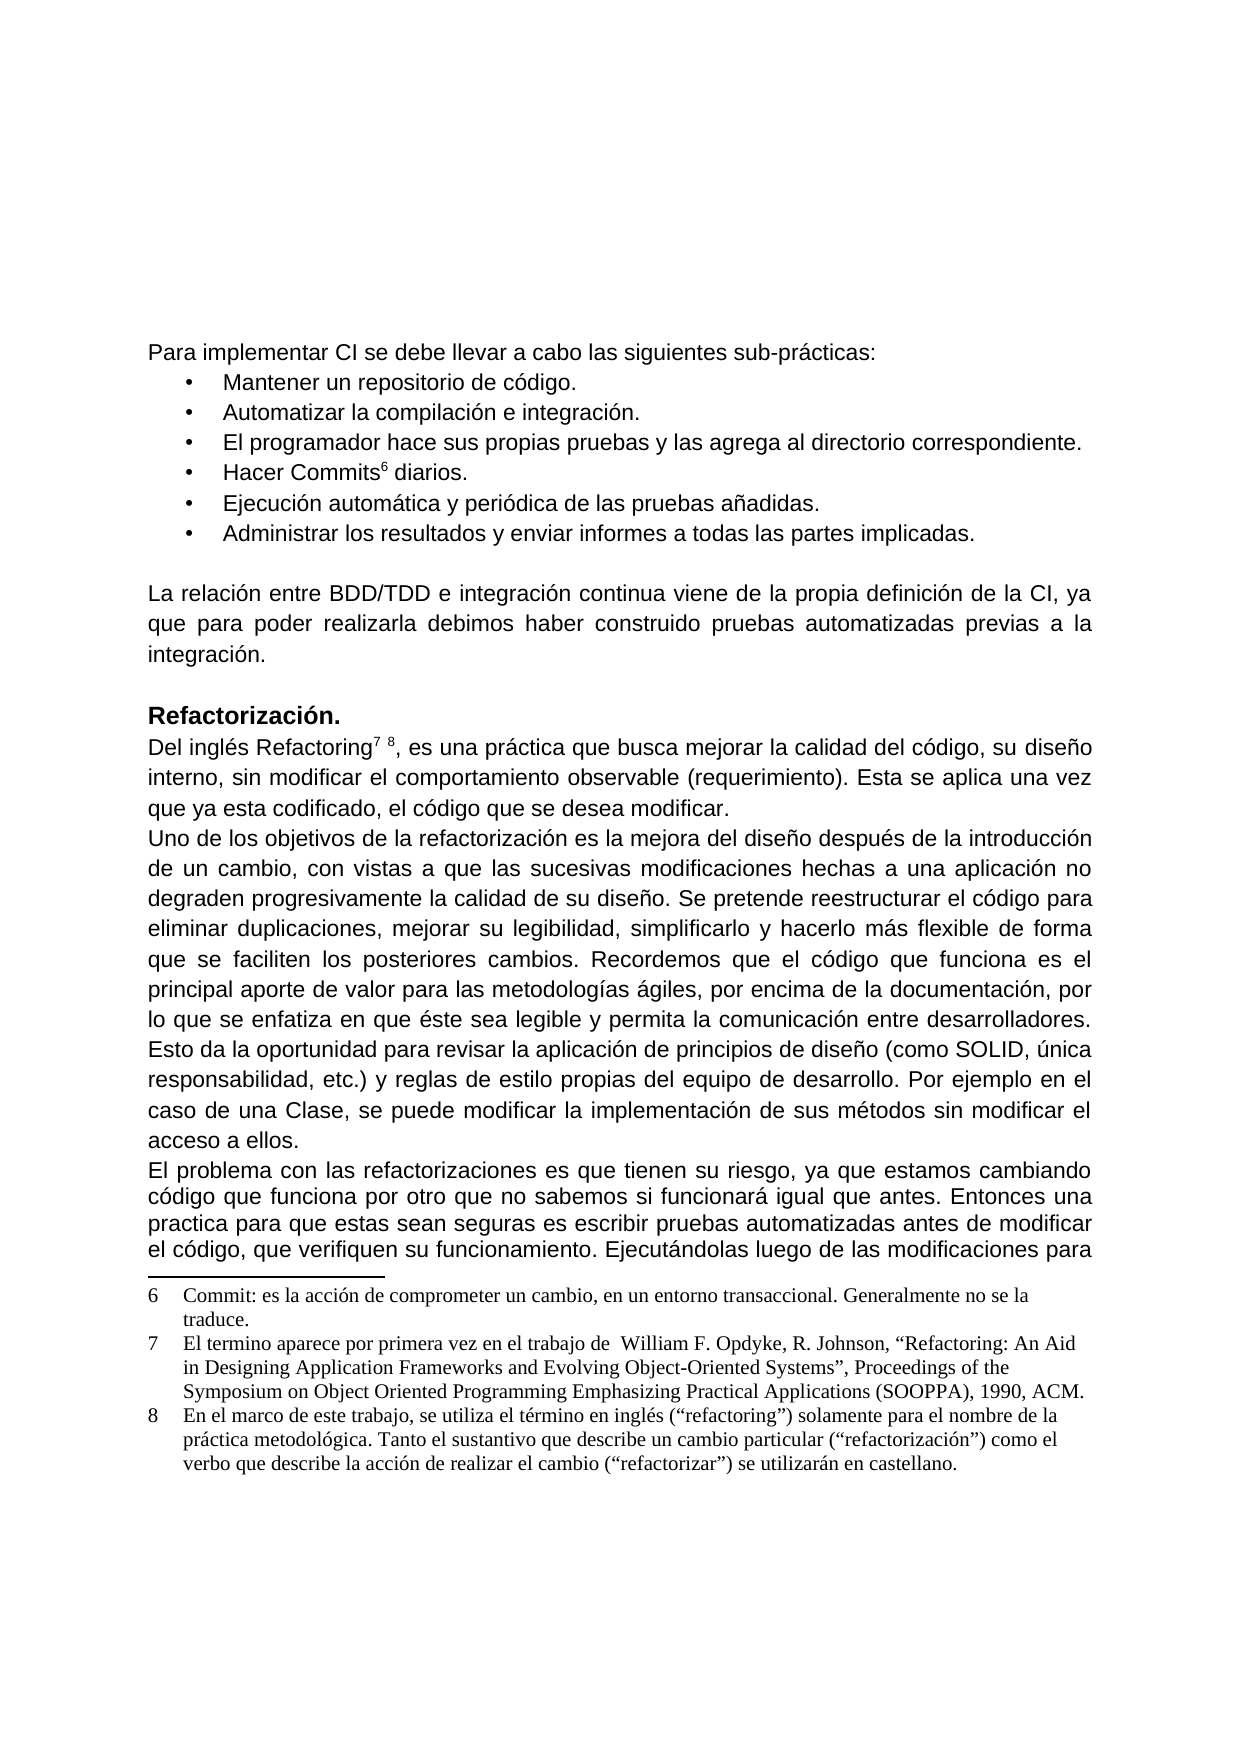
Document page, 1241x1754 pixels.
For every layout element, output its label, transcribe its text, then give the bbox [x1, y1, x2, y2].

text En el marco de este trabajo, se utiliza el término en inglés (“refactoring”) solamente para el nombre de la práctica metodológica. Tanto el sustantivo que describe un cambio particular (“refactorización”) como el verbo que describe la acción de realizar el cambio (“refactorizar”) se utilizarán en castellano. [148, 1403, 1093, 1475]
text La relación entre BDD/TDD e integración continua viene de la propia definición de la CI, ya que para poder realizarla debimos haber construido pruebas automatizadas previas a la integración. [148, 580, 1093, 667]
text El termino aparece por primera vez en el trabajo de William F. Opdyke, R. Johnson, “Refactoring: An Aid in Designing Application Frameworks and Evolving Object-Oriented Systems”, Proceedings of the Symposium on Object Oriented Programming Emphasizing Practical Applications (SOOPPA), 1990, ACM. [148, 1331, 1093, 1403]
text El problema con las refactorizaciones es que tienen su riesgo, ya que estamos cambiando código que funciona por otro que no sabemos si funcionará igual que antes. Entonces una practica para que estas sean seguras es escribir pruebas automatizadas antes de modificar el código, que verifiquen su funcionamiento. Ejecutándolas luego de las modificaciones para [148, 1157, 1093, 1262]
list Commit: es la acción de comprometer un cambio, en un entorno transaccional. Generalmente no se la traduce. [148, 1283, 1093, 1331]
list Hacer Commits diarios. [185, 459, 1093, 486]
list El programador hace sus propias pruebas y las agrega al directorio correspondiente. [185, 429, 1093, 456]
text Para implementar CI se debe llevar a cabo las siguientes sub-prácticas: [148, 338, 1093, 365]
text Refactorización. [148, 701, 1093, 730]
list Administrar los resultados y enviar informes a todas las partes implicadas. [185, 520, 1093, 546]
list Ejecución automática y periódica de las pruebas añadidas. [185, 489, 1093, 516]
text Del inglés Refactoring , es una práctica que busca mejorar la calidad del código, su diseño interno, sin modificar el comportamiento observable (requerimiento). Esta se aplica una vez que ya esta codificado, el código que se desea modificar. [148, 734, 1093, 821]
text Uno de los objetivos de la refactorización es la mejora del diseño después de la introducción de un cambio, con vistas a que las sucesivas modificaciones hechas a una aplicación no degraden progresivamente la calidad de su diseño. Se pretende reestructurar el código para eliminar duplicaciones, mejorar su legibilidad, simplificarlo y hacerlo más flexible de forma que se faciliten los posteriores cambios. Recordemos que el código que funciona es el principal aporte de valor para las metodologías ágiles, por encima de la documentación, por lo que se enfatiza en que éste sea legible y permita la comunicación entre desarrolladores. Esto da la oportunidad para revisar la aplicación de principios de diseño (como SOLID, única responsabilidad, etc.) y reglas de estilo propias del equipo de desarrollo. Por ejemplo en el caso de una Clase, se puede modificar la implementación de sus métodos sin modificar el acceso a ellos. [148, 825, 1093, 1153]
list Mantener un repositorio de código. [185, 369, 1093, 395]
list Automatizar la compilación e integración. [185, 399, 1093, 425]
